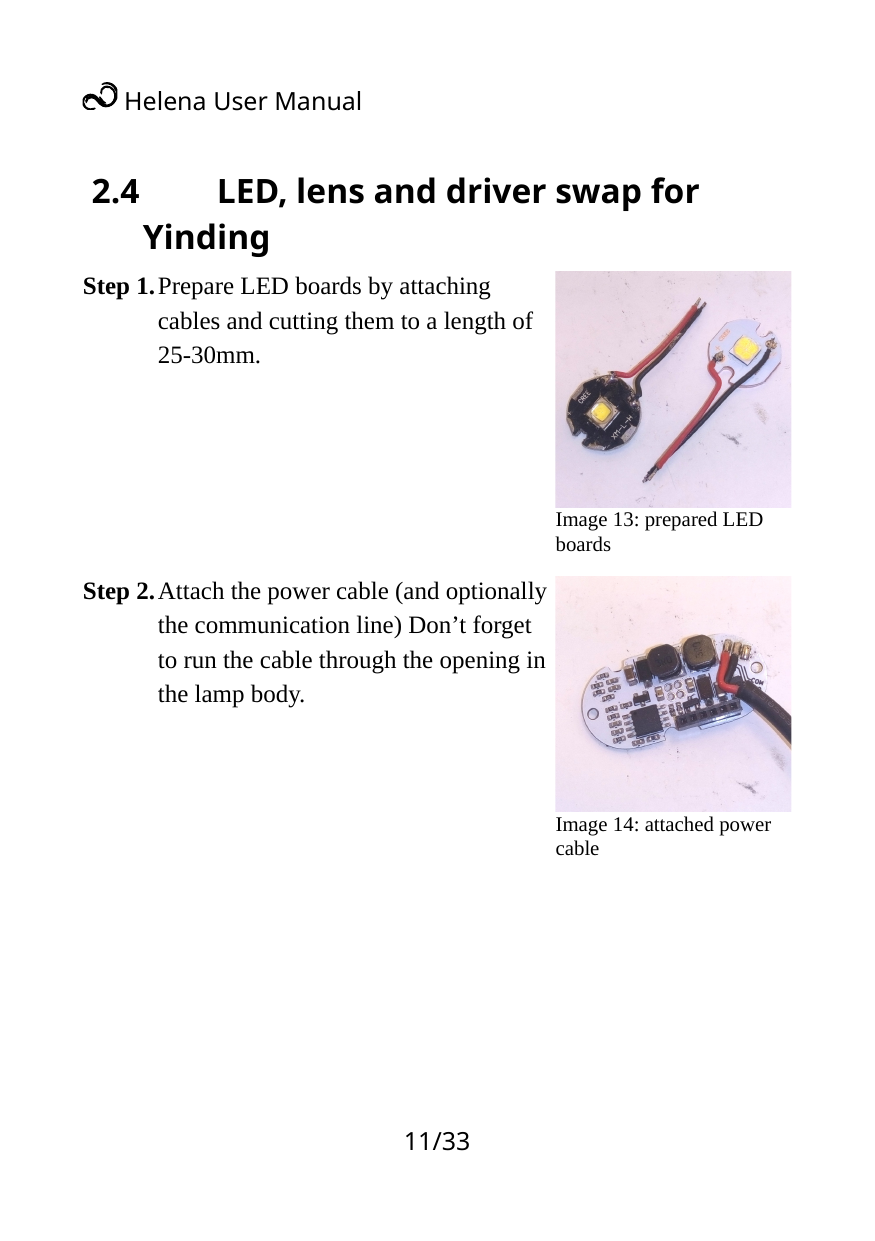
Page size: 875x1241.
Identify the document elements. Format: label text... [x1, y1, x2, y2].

picture [555, 271, 792, 508]
list Image 13: prepared LED boards [555, 508, 791, 556]
subtitle LED, lens and driver swap for Yinding [83, 167, 791, 259]
list Prepare LED boards by attaching cables and cutting them to a length of 25-30mm. [83, 271, 555, 556]
list Attach the power cable (and optionally the communication line) Don’t forget to run the cable through the opening in the lamp body. [83, 576, 555, 860]
picture [555, 576, 792, 812]
list Image 14: attached power cable [555, 812, 791, 860]
